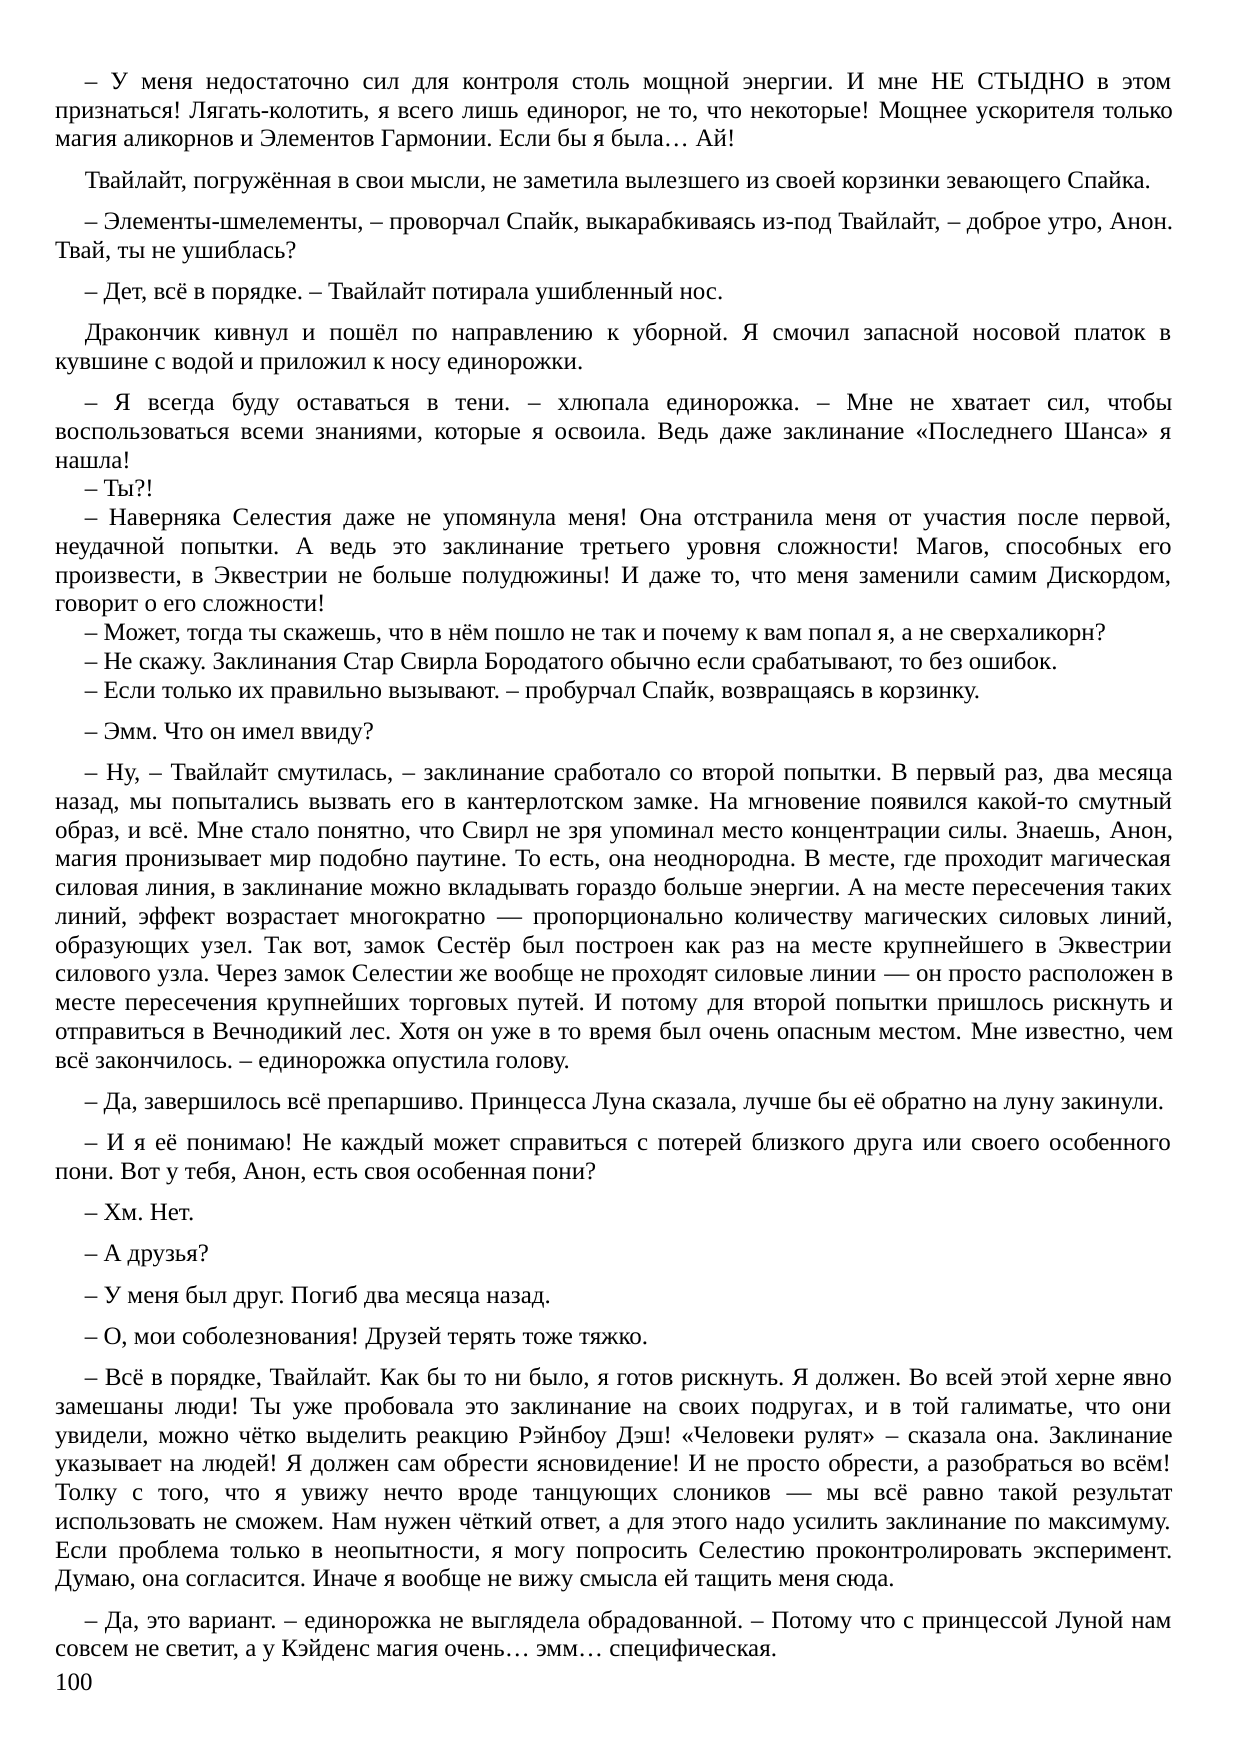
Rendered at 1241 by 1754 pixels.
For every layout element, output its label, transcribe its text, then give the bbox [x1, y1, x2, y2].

text – У меня был друг. Погиб два месяца назад. [55, 1280, 1173, 1308]
text Твайлайт, погружённая в свои мысли, не заметила вылезшего из своей корзинки зевающего Спайка. [55, 165, 1173, 193]
text – Ты?! [55, 473, 1173, 502]
text – Я всегда буду оставаться в тени. – хлюпала единорожка. – Мне не хватает сил, чтобы воспользоваться всеми знаниями, которые я освоила. Ведь даже заклинание «Последнего Шанса» я нашла! [55, 387, 1173, 473]
text – Всё в порядке, Твайлайт. Как бы то ни было, я готов рискнуть. Я должен. Во всей этой херне явно замешаны люди! Ты уже пробовала это заклинание на своих подругах, и в той галиматье, что они увидели, можно чётко выделить реакцию Рэйнбоу Дэш! «Человеки рулят» – сказала она. Заклинание указывает на людей! Я должен сам обрести ясновидение! И не просто обрести, а разобраться во всём! Толку с того, что я увижу нечто вроде танцующих слоников — мы всё равно такой результат использовать не сможем. Нам нужен чёткий ответ, а для этого надо усилить заклинание по максимуму. Если проблема только в неопытности, я могу попросить Селестию проконтролировать эксперимент. Думаю, она согласится. Иначе я вообще не вижу смысла ей тащить меня сюда. [55, 1362, 1173, 1592]
text – Не скажу. Заклинания Стар Свирла Бородатого обычно если срабатывают, то без ошибок. [55, 646, 1173, 675]
text – Элементы-шмелементы, – проворчал Спайк, выкарабкиваясь из-под Твайлайт, – доброе утро, Анон. Твай, ты не ушиблась? [55, 206, 1173, 263]
text – Наверняка Селестия даже не упомянула меня! Она отстранила меня от участия после первой, неудачной попытки. А ведь это заклинание третьего уровня сложности! Магов, способных его произвести, в Эквестрии не больше полудюжины! И даже то, что меня заменили самим Дискордом, говорит о его сложности! [55, 502, 1173, 617]
text – Дет, всё в порядке. – Твайлайт потирала ушибленный нос. [55, 276, 1173, 305]
text – Да, это вариант. – единорожка не выглядела обрадованной. – Потому что с принцессой Луной нам совсем не светит, а у Кэйденс магия очень… эмм… специфическая. [55, 1605, 1173, 1662]
text – И я её понимаю! Не каждый может справиться с потерей близкого друга или своего особенного пони. Вот у тебя, Анон, есть своя особенная пони? [55, 1127, 1173, 1185]
text Дракончик кивнул и пошёл по направлению к уборной. Я смочил запасной носовой платок в кувшине с водой и приложил к носу единорожки. [55, 317, 1173, 375]
text – Может, тогда ты скажешь, что в нём пошло не так и почему к вам попал я, а не сверхаликорн? [55, 617, 1173, 646]
text – Ну, – Твайлайт смутилась, – заклинание сработало со второй попытки. В первый раз, два месяца назад, мы попытались вызвать его в кантерлотском замке. На мгновение появился какой-то смутный образ, и всё. Мне стало понятно, что Свирл не зря упоминал место концентрации силы. Знаешь, Анон, магия пронизывает мир подобно паутине. То есть, она неоднородна. В месте, где проходит магическая силовая линия, в заклинание можно вкладывать гораздо больше энергии. А на месте пересечения таких линий, эффект возрастает многократно — пропорционально количеству магических силовых линий, образующих узел. Так вот, замок Сестёр был построен как раз на месте крупнейшего в Эквестрии силового узла. Через замок Селестии же вообще не проходят силовые линии — он просто расположен в месте пересечения крупнейших торговых путей. И потому для второй попытки пришлось рискнуть и отправиться в Вечнодикий лес. Хотя он уже в то время был очень опасным местом. Мне известно, чем всё закончилось. – единорожка опустила голову. [55, 757, 1173, 1073]
text – Да, завершилось всё препаршиво. Принцесса Луна сказала, лучше бы её обратно на луну закинули. [55, 1086, 1173, 1115]
text – Эмм. Что он имел ввиду? [55, 716, 1173, 745]
text – Если только их правильно вызывают. – пробурчал Спайк, возвращаясь в корзинку. [55, 675, 1173, 703]
text – Хм. Нет. [55, 1197, 1173, 1226]
text – У меня недостаточно сил для контроля столь мощной энергии. И мне НЕ СТЫДНО в этом признаться! Лягать-колотить, я всего лишь единорог, не то, что некоторые! Мощнее ускорителя только магия аликорнов и Элементов Гармонии. Если бы я была… Ай! [55, 66, 1173, 152]
text – А друзья? [55, 1238, 1173, 1267]
text – О, мои соболезнования! Друзей терять тоже тяжко. [55, 1321, 1173, 1350]
